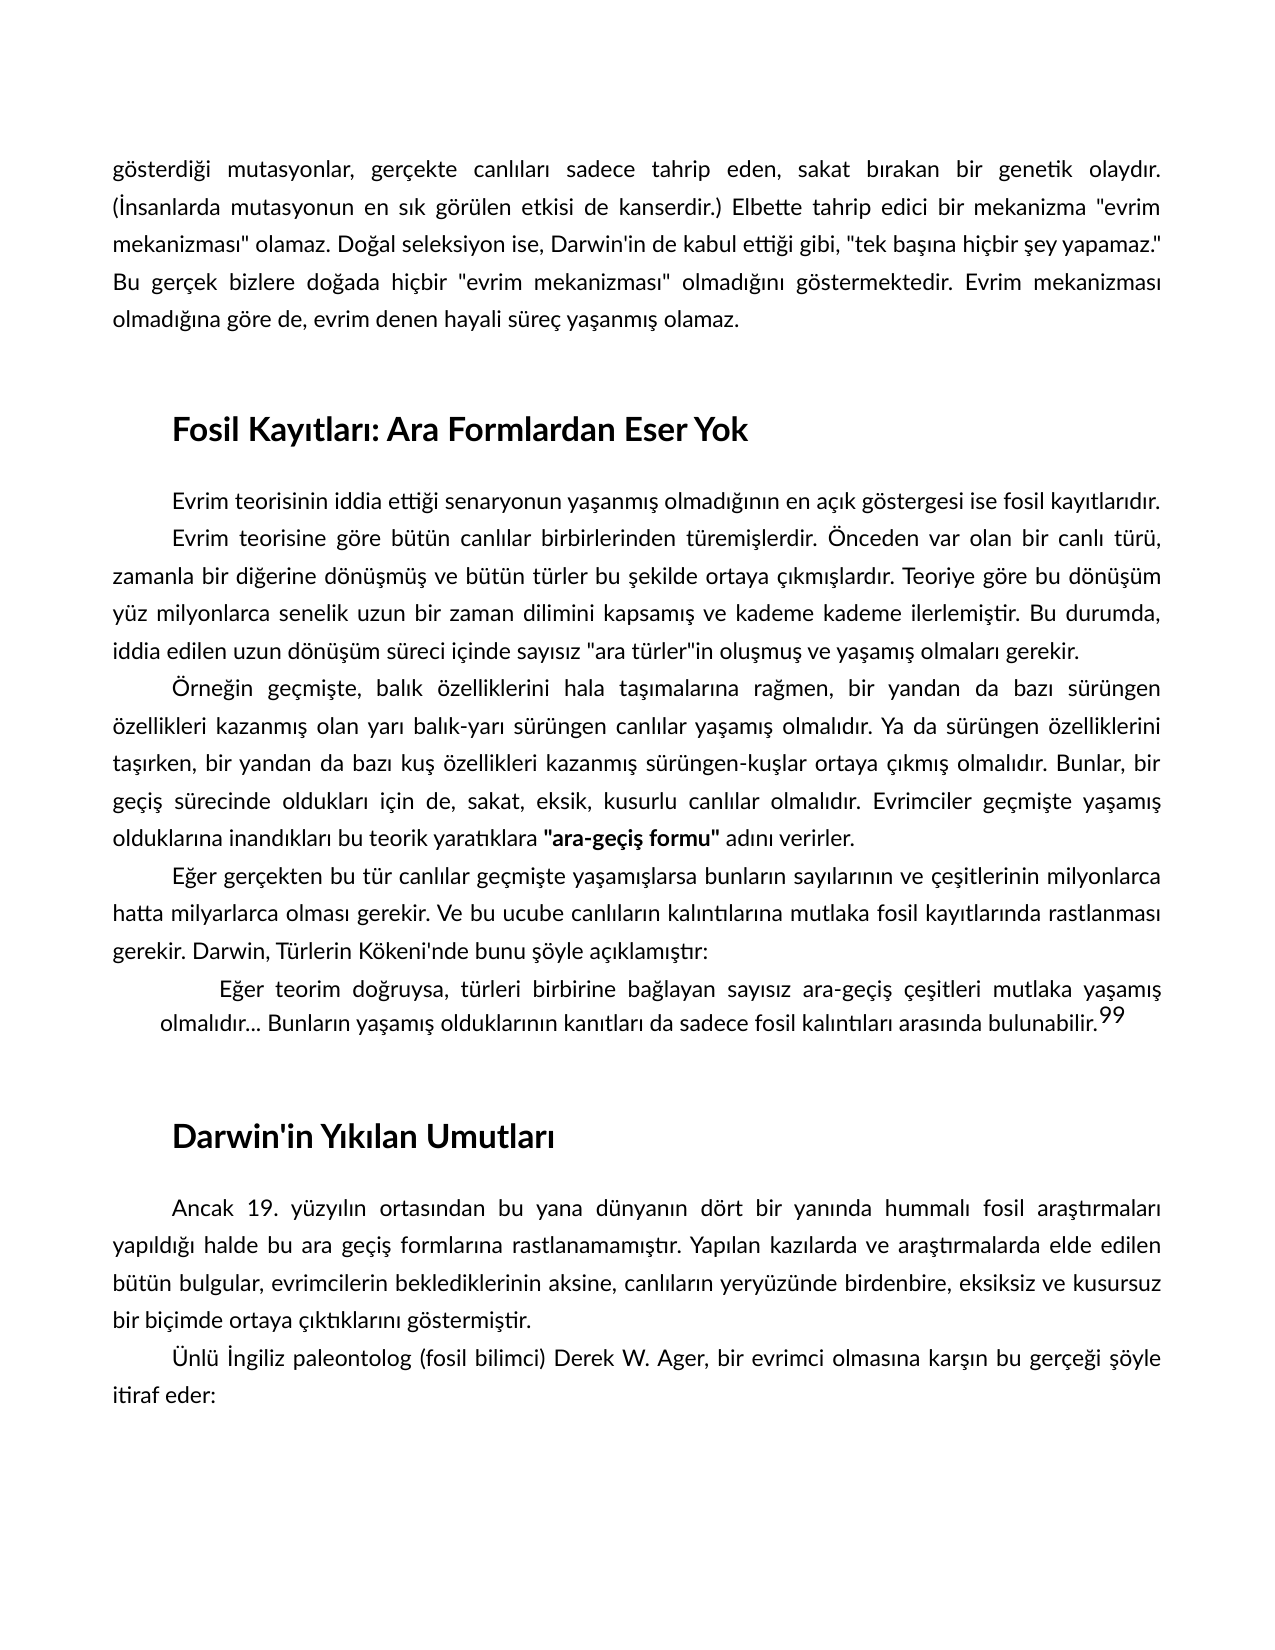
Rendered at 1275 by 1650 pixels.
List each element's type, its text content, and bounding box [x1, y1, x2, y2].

text Darwin'in Yıkılan Umutları [112, 1119, 1162, 1156]
text Evrim teorisine göre bütün canlılar birbirlerinden türemişlerdir. Önceden var olan bir canlı türü, zamanla bir diğerine dönüşmüş ve bütün türler bu şekilde ortaya çıkmışlardır. Teoriye göre bu dönüşüm yüz milyonlarca senelik uzun bir zaman dilimini kapsamış ve kademe kademe ilerlemiştir. Bu durumda, iddia edilen uzun dönüşüm süreci içinde sayısız "ara türler"in oluşmuş ve yaşamış olmaları gerekir. [112, 517, 1162, 667]
text Ünlü İngiliz paleontolog (fosil bilimci) Derek W. Ager, bir evrimci olmasına karşın bu gerçeği şöyle itiraf eder: [112, 1336, 1162, 1411]
text Fosil Kayıtları: Ara Formlardan Eser Yok [112, 412, 1162, 449]
text Eğer gerçekten bu tür canlılar geçmişte yaşamışlarsa bunların sayılarının ve çeşitlerinin milyonlarca hatta milyarlarca olması gerekir. Ve bu ucube canlıların kalıntılarına mutlaka fosil kayıtlarında rastlanması gerekir. Darwin, Türlerin Kökeni'nde bunu şöyle açıklamıştır: [112, 854, 1162, 967]
text Eğer teorim doğruysa, türleri birbirine bağlayan sayısız ara-geçiş çeşitleri mutlaka yaşamış olmalıdır... Bunların yaşamış olduklarının kanıtları da sadece fosil kalıntıları arasında bulunabilir.99 [160, 971, 1162, 1038]
text gösterdiği mutasyonlar, gerçekte canlıları sadece tahrip eden, sakat bırakan bir genetik olaydır. (İnsanlarda mutasyonun en sık görülen etkisi de kanserdir.) Elbette tahrip edici bir mekanizma "evrim mekanizması" olamaz. Doğal seleksiyon ise, Darwin'in de kabul ettiği gibi, "tek başına hiçbir şey yapamaz." Bu gerçek bizlere doğada hiçbir "evrim mekanizması" olmadığını göstermektedir. Evrim mekanizması olmadığına göre de, evrim denen hayali süreç yaşanmış olamaz. [112, 148, 1162, 335]
text Ancak 19. yüzyılın ortasından bu yana dünyanın dört bir yanında hummalı fosil araştırmaları yapıldığı halde bu ara geçiş formlarına rastlanamamıştır. Yapılan kazılarda ve araştırmalarda elde edilen bütün bulgular, evrimcilerin beklediklerinin aksine, canlıların yeryüzünde birdenbire, eksiksiz ve kusursuz bir biçimde ortaya çıktıklarını göstermiştir. [112, 1186, 1162, 1336]
text Örneğin geçmişte, balık özelliklerini hala taşımalarına rağmen, bir yandan da bazı sürüngen özellikleri kazanmış olan yarı balık-yarı sürüngen canlılar yaşamış olmalıdır. Ya da sürüngen özelliklerini taşırken, bir yandan da bazı kuş özellikleri kazanmış sürüngen-kuşlar ortaya çıkmış olmalıdır. Bunlar, bir geçiş sürecinde oldukları için de, sakat, eksik, kusurlu canlılar olmalıdır. Evrimciler geçmişte yaşamış olduklarına inandıkları bu teorik yaratıklara "ara-geçiş formu" adını verirler. [112, 667, 1162, 854]
text Evrim teorisinin iddia ettiği senaryonun yaşanmış olmadığının en açık göstergesi ise fosil kayıtlarıdır. [112, 479, 1162, 517]
